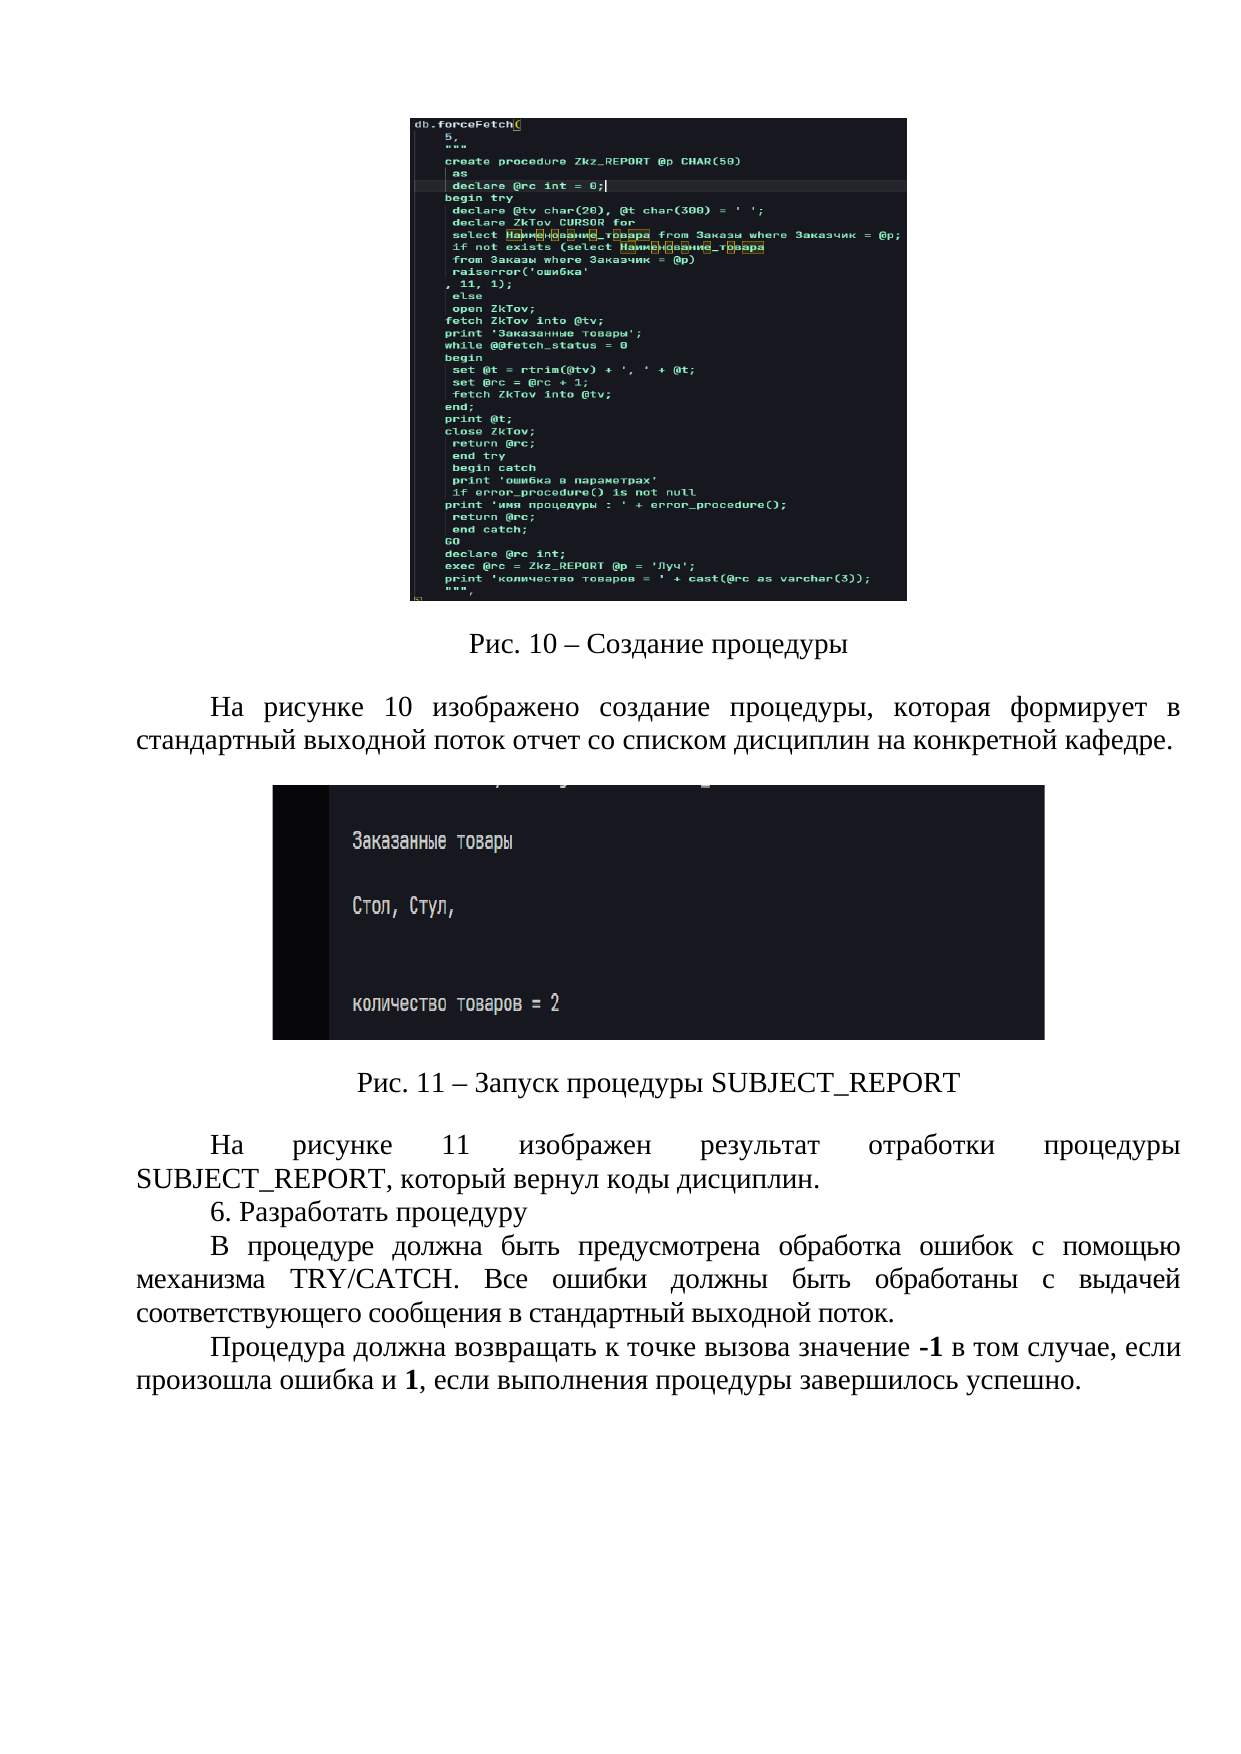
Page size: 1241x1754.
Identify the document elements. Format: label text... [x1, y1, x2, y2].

text Рис. 11 – Запуск процедуры SUBJECT_REPORT [136, 1065, 1181, 1098]
text 6. Разработать процедуру [136, 1194, 1181, 1228]
text На рисунке 11 изображен результат отработки процедуры SUBJECT_REPORT, который вернул коды дисциплин. [136, 1127, 1181, 1194]
text Рис. 10 – Создание процедуры [136, 626, 1181, 659]
text В процедуре должна быть предусмотрена обработка ошибок с помощью механизма TRY/CATCH. Все ошибки должны быть обработаны с выдачей соответствующего сообщения в стандартный выходной поток. [136, 1228, 1181, 1329]
text Процедура должна возвращать к точке вызова значение -1 в том случае, если произошла ошибка и 1, если выполнения процедуры завершилось успешно. [136, 1329, 1181, 1396]
text На рисунке 10 изображено создание процедуры, которая формирует в стандартный выходной поток отчет со списком дисциплин на конкретной кафедре. [136, 689, 1181, 756]
picture [410, 118, 907, 601]
picture [272, 785, 1045, 1040]
